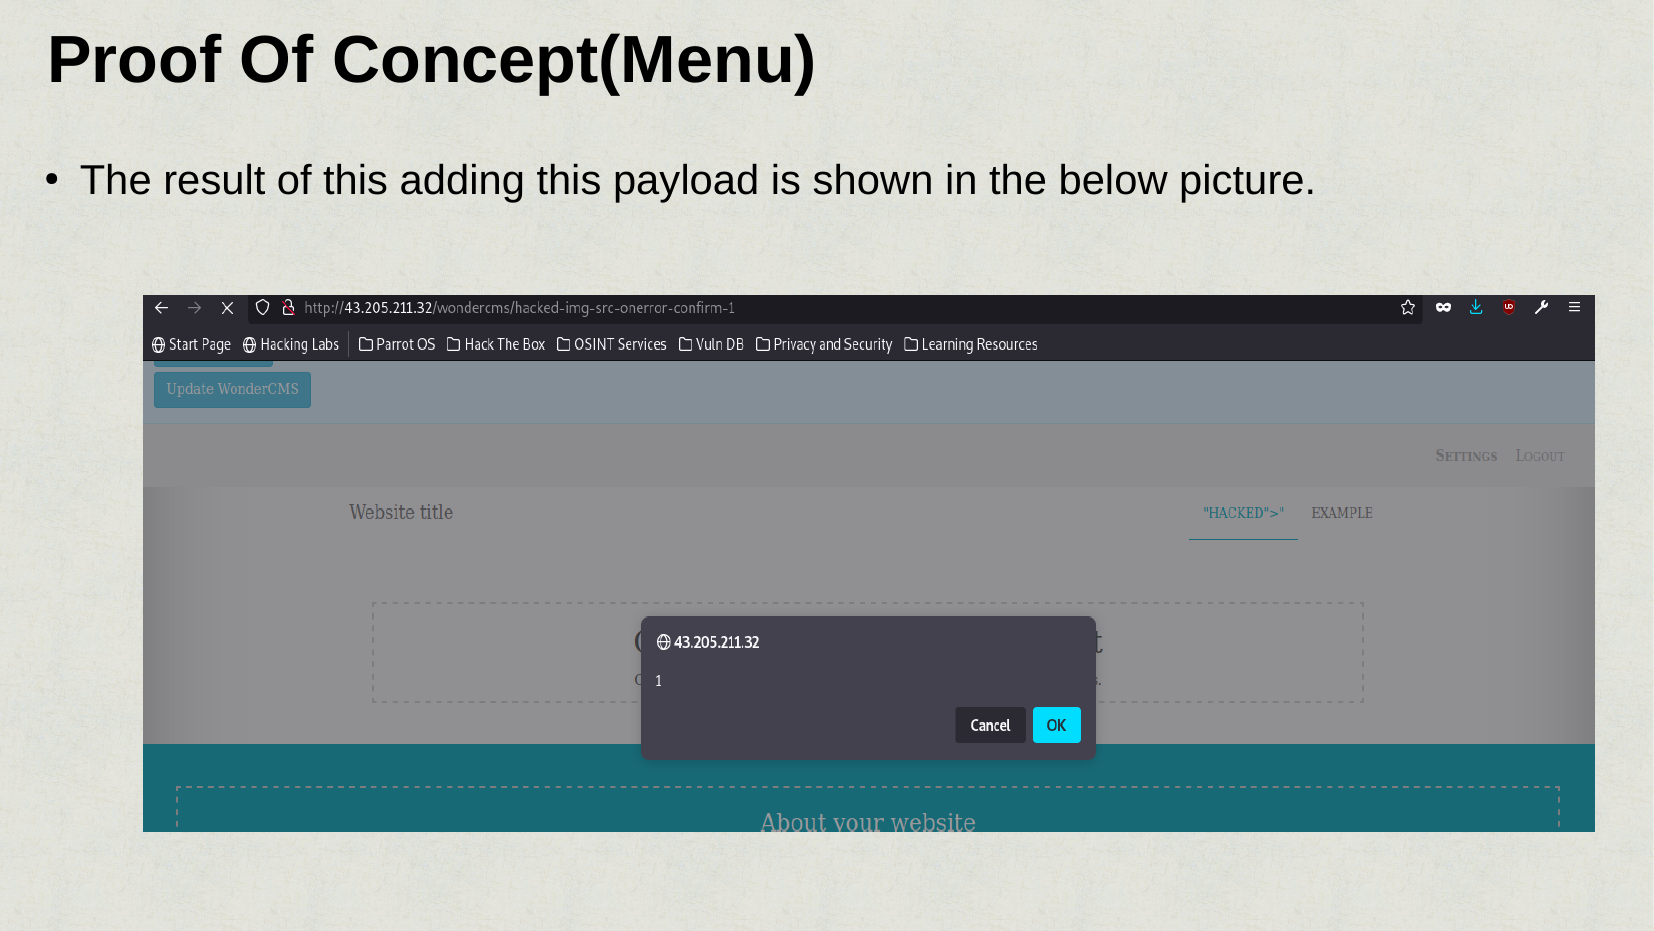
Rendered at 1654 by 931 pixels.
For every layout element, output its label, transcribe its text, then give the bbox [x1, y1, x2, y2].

picture [0, 0, 1654, 931]
text_box The result of this adding this payload is shown in the below picture. [29, 102, 1506, 443]
title Proof Of Concept(Menu) [47, 0, 1536, 119]
